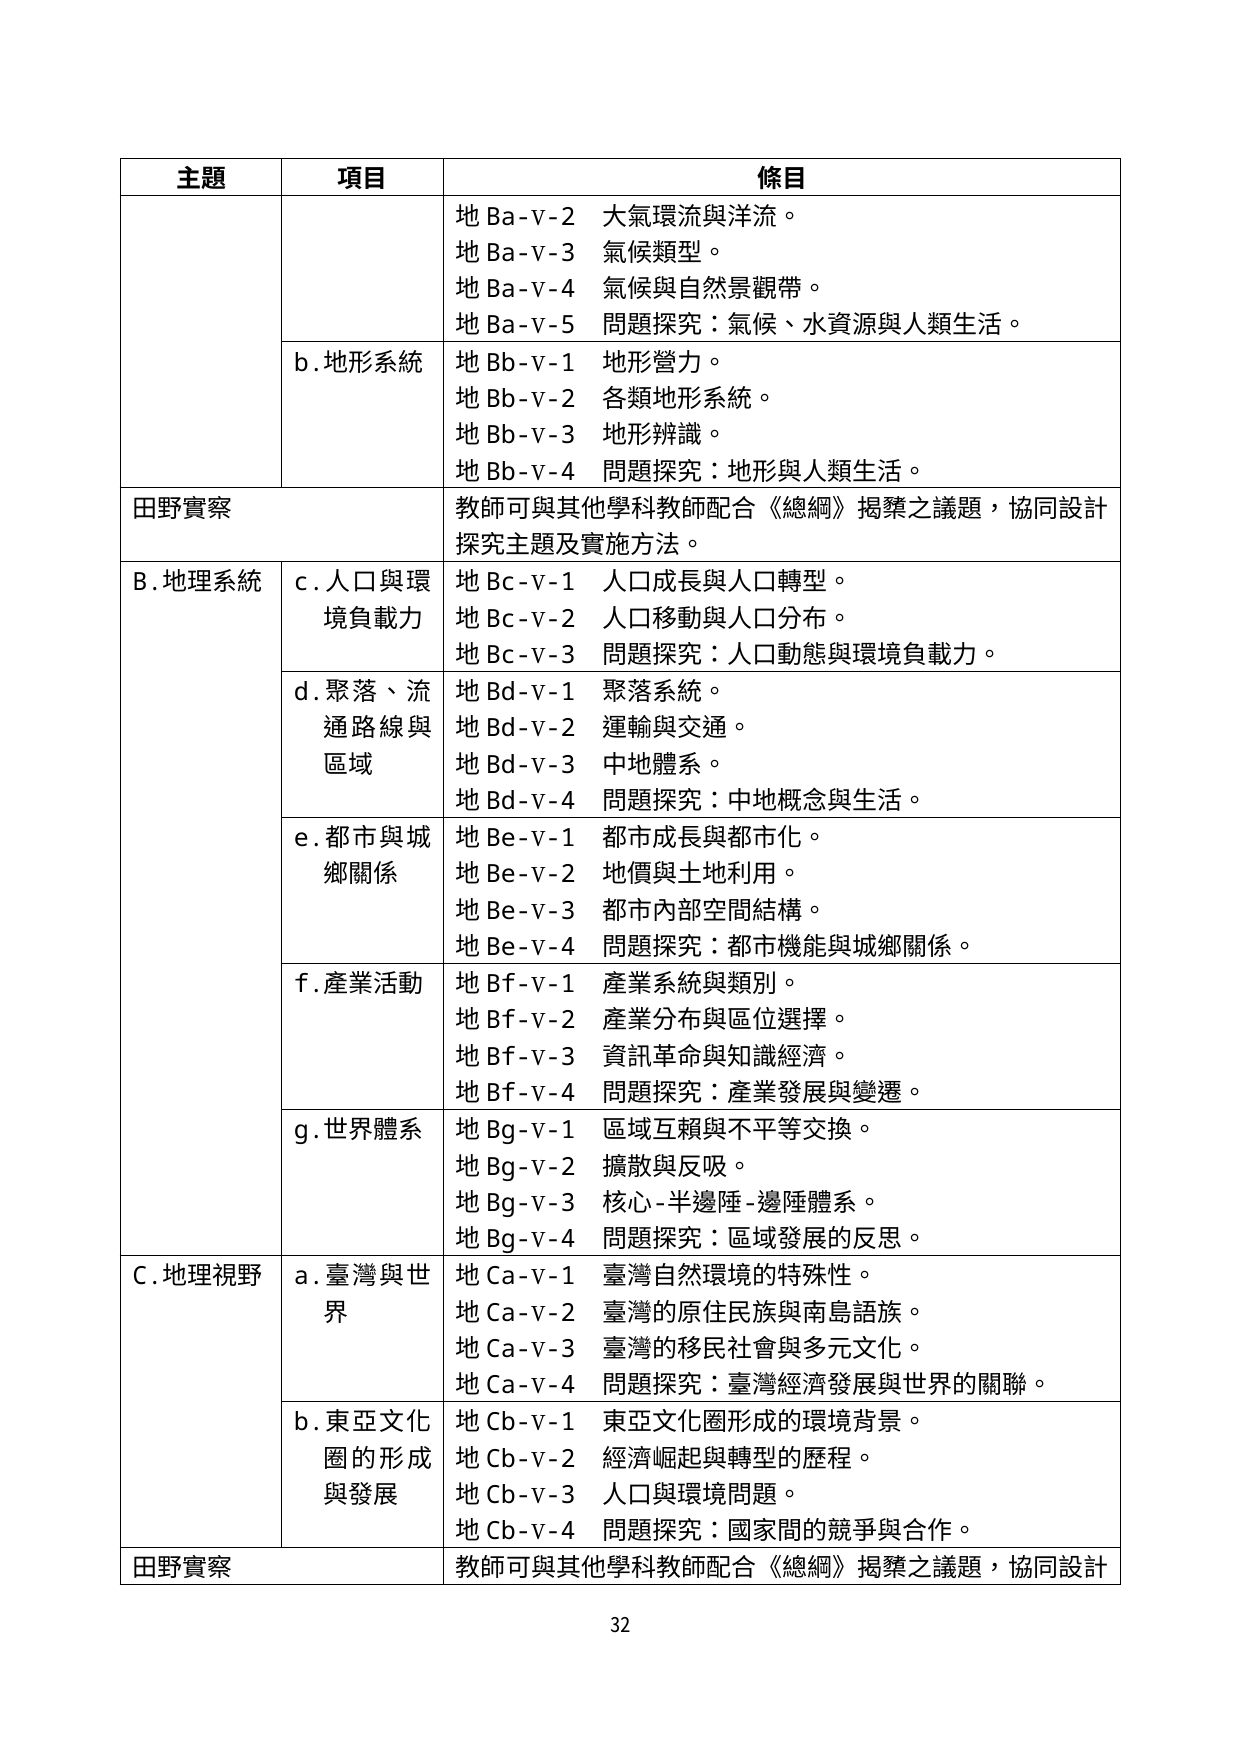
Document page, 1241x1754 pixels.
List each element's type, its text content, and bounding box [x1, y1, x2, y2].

table_cell 地Bc-Ⅴ-1 地Bc-Ⅴ-2 地Bc-Ⅴ-3 [444, 562, 591, 671]
table_cell 地形營力。 各類地形系統。 地形辨識。 問題探究：地形與人類生活。 [591, 342, 1120, 487]
table_cell 區域互賴與不平等交換。 擴散與反吸。 核心-半邊陲-邊陲體系。 問題探究：區域發展的反思。 [591, 1110, 1120, 1255]
table_cell 地Bg-Ⅴ-1 地Bg-Ⅴ-2 地Bg-Ⅴ-3 地Bg-Ⅴ-4 [444, 1110, 591, 1255]
table_cell c.人口與環境負載力 [282, 562, 443, 671]
table_cell 東亞文化圈形成的環境背景。 經濟崛起與轉型的歷程。 人口與環境問題。 問題探究：國家間的競爭與合作。 [591, 1402, 1120, 1547]
table_cell 人口成長與人口轉型。 人口移動與人口分布。 問題探究：人口動態與環境負載力。 [591, 562, 1120, 671]
table_cell C.地理視野 [121, 1256, 281, 1547]
table_cell 大氣環流與洋流。 氣候類型。 氣候與自然景觀帶。 問題探究：氣候、水資源與人類生活。 [591, 196, 1120, 341]
table_cell 田野實察 [121, 1548, 443, 1584]
table_cell 教師可與其他學科教師配合《總綱》揭櫫之議題，協同設計 [444, 1548, 1120, 1584]
table_cell [282, 196, 443, 341]
table_cell 地Bb-Ⅴ-1 地Bb-Ⅴ-2 地Bb-Ⅴ-3 地Bb-Ⅴ-4 [444, 342, 591, 487]
table_cell 產業系統與類別。 產業分布與區位選擇。 資訊革命與知識經濟。 問題探究：產業發展與變遷。 [591, 964, 1120, 1109]
table_header 項目 [282, 159, 443, 195]
table_cell 臺灣自然環境的特殊性。 臺灣的原住民族與南島語族。 臺灣的移民社會與多元文化。 問題探究：臺灣經濟發展與世界的關聯。 [591, 1256, 1120, 1401]
table_cell 田野實察 [121, 488, 443, 561]
table_header 條目 [444, 159, 1120, 195]
table_cell 聚落系統。 運輸與交通。 中地體系。 問題探究：中地概念與生活。 [591, 672, 1120, 817]
table_cell a.臺灣與世界 [282, 1256, 443, 1401]
table_cell b.東亞文化圈的形成與發展 [282, 1402, 443, 1547]
table_cell f.產業活動 [282, 964, 443, 1109]
table_cell g.世界體系 [282, 1110, 443, 1255]
table_cell d.聚落、流通路線與區域 [282, 672, 443, 817]
table_cell 教師可與其他學科教師配合《總綱》揭櫫之議題，協同設計探究主題及實施方法。 [444, 488, 1120, 561]
table_cell 地Cb-Ⅴ-1 地Cb-Ⅴ-2 地Cb-Ⅴ-3 地Cb-Ⅴ-4 [444, 1402, 591, 1547]
table_cell 地Ba-Ⅴ-2 地Ba-Ⅴ-3 地Ba-Ⅴ-4 地Ba-Ⅴ-5 [444, 196, 591, 341]
table_cell 地Be-Ⅴ-1 地Be-Ⅴ-2 地Be-Ⅴ-3 地Be-Ⅴ-4 [444, 818, 591, 963]
table_cell b.地形系統 [282, 342, 443, 487]
table_cell 地Ca-Ⅴ-1 地Ca-Ⅴ-2 地Ca-Ⅴ-3 地Ca-Ⅴ-4 [444, 1256, 591, 1401]
table_cell B.地理系統 [121, 562, 281, 1255]
table_cell 地Bd-Ⅴ-1 地Bd-Ⅴ-2 地Bd-Ⅴ-3 地Bd-Ⅴ-4 [444, 672, 591, 817]
table_cell 都市成長與都市化。 地價與土地利用。 都市內部空間結構。 問題探究：都市機能與城鄉關係。 [591, 818, 1120, 963]
table_cell e.都市與城鄉關係 [282, 818, 443, 963]
table_header 主題 [121, 159, 281, 195]
table_cell 地Bf-Ⅴ-1 地Bf-Ⅴ-2 地Bf-Ⅴ-3 地Bf-Ⅴ-4 [444, 964, 591, 1109]
table_cell [121, 196, 281, 487]
